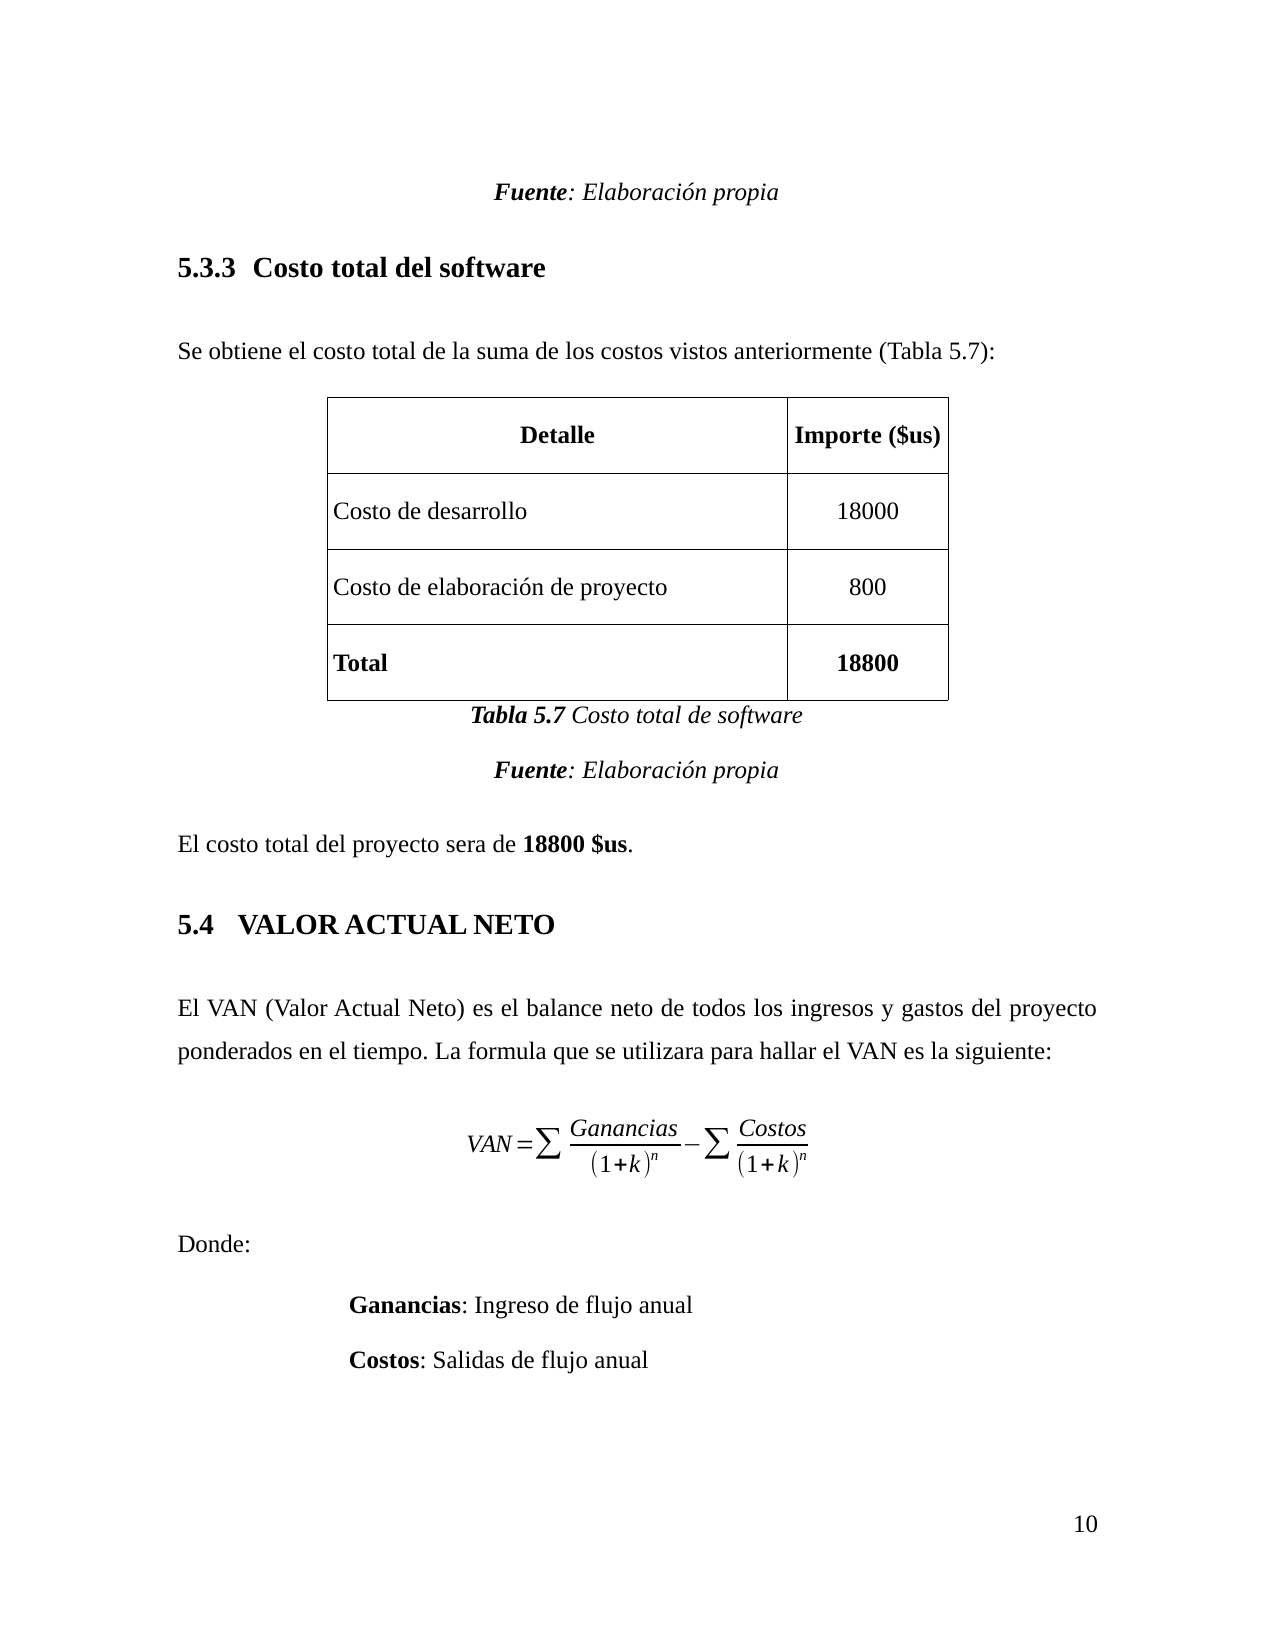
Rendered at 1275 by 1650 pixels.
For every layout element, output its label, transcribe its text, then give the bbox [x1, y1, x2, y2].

text Tabla 5.7 Costo total de software [177, 700, 1098, 729]
table_header Detalle [328, 398, 787, 473]
text El VAN (Valor Actual Neto) es el balance neto de todos los ingresos y gastos del proyecto ponderados en el tiempo. La formula que se utilizara para hallar el VAN es la siguiente: [177, 993, 1098, 1065]
table_cell 800 [788, 550, 948, 624]
subtitle Costo total del software [177, 250, 1098, 284]
text Se obtiene el costo total de la suma de los costos vistos anteriormente (Tabla 5.7): [177, 336, 1098, 365]
subtitle VALOR ACTUAL NETO [177, 907, 1098, 941]
table_cell Total [328, 625, 787, 700]
text Ganancias: Ingreso de flujo anual [348, 1290, 1098, 1319]
table_cell Costo de desarrollo [328, 474, 787, 548]
text Donde: [177, 1229, 1098, 1258]
text Costos: Salidas de flujo anual [348, 1345, 1098, 1373]
text Fuente: Elaboración propia [177, 756, 1098, 784]
text El costo total del proyecto sera de 18800 $us. [177, 829, 1098, 857]
table_cell 18000 [788, 474, 948, 548]
table_cell Costo de elaboración de proyecto [328, 550, 787, 624]
table_header Importe ($us) [788, 398, 948, 473]
table_cell 18800 [788, 625, 948, 700]
text Fuente: Elaboración propia [177, 177, 1098, 206]
